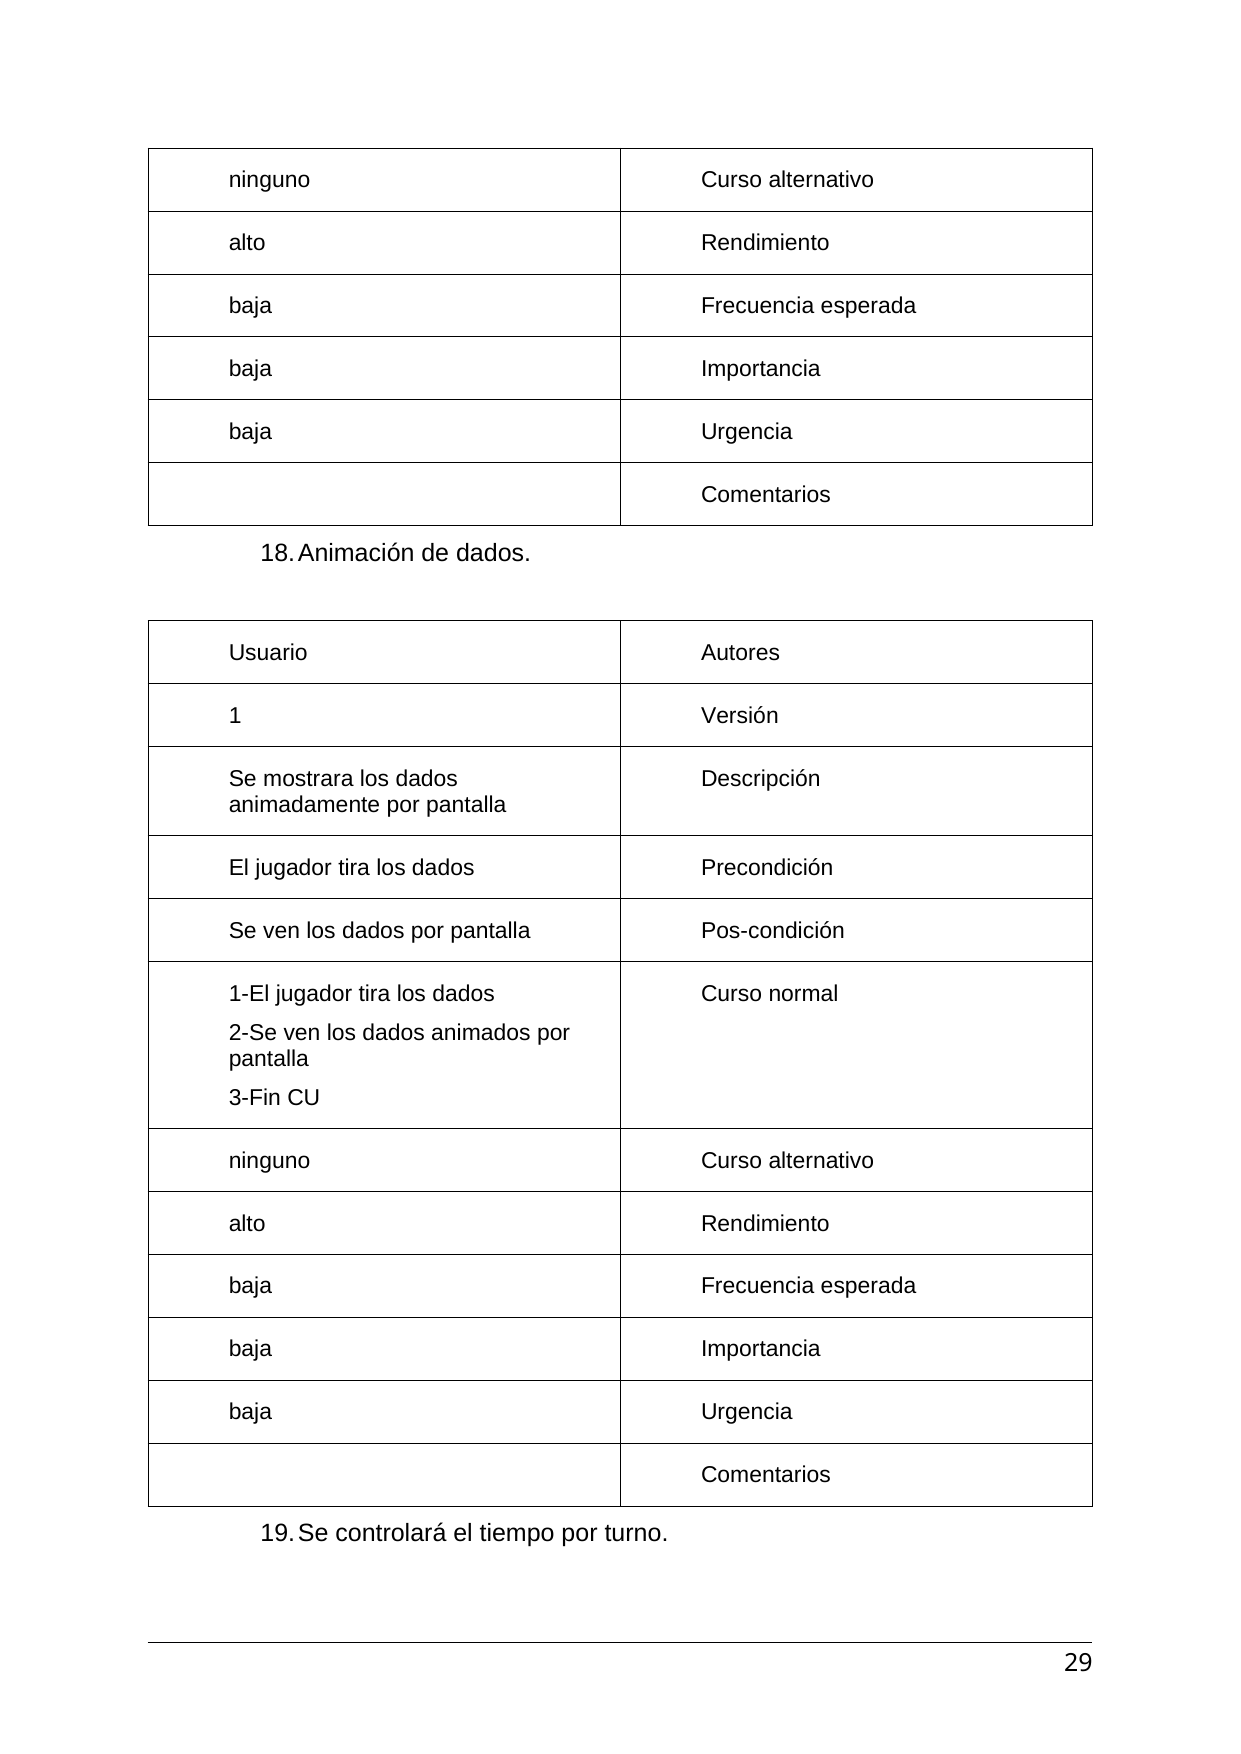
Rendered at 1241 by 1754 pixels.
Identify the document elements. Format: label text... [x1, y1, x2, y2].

table_cell baja [149, 1381, 620, 1443]
table_cell ninguno [149, 1129, 620, 1191]
table_cell [149, 463, 620, 525]
table_cell Se mostrara los dados animadamente por pantalla [149, 747, 620, 835]
table_cell Curso alternativo [621, 149, 1092, 211]
table_cell alto [149, 1192, 620, 1254]
table_cell Pos-condición [621, 899, 1092, 961]
table_cell Importancia [621, 337, 1092, 399]
table_cell baja [149, 1255, 620, 1317]
table_cell Frecuencia esperada [621, 275, 1092, 336]
table_header Autores [621, 621, 1092, 683]
table_cell Urgencia [621, 400, 1092, 462]
table_cell Versión [621, 684, 1092, 746]
table_cell ninguno [149, 149, 620, 211]
table_cell 1 [149, 684, 620, 746]
table_cell baja [149, 1318, 620, 1380]
table_cell Precondición [621, 836, 1092, 898]
table_cell El jugador tira los dados [149, 836, 620, 898]
table_cell Se ven los dados por pantalla [149, 899, 620, 961]
table_cell Frecuencia esperada [621, 1255, 1092, 1317]
table_cell 1-El jugador tira los dados 2-Se ven los dados animados por pantalla 3-Fin CU [149, 962, 620, 1128]
table_cell Rendimiento [621, 212, 1092, 273]
list Animación de dados. [260, 538, 1092, 567]
table_cell [149, 1444, 620, 1506]
table_cell baja [149, 400, 620, 462]
table_cell Descripción [621, 747, 1092, 835]
table_cell baja [149, 275, 620, 336]
table_cell Importancia [621, 1318, 1092, 1380]
table_cell Rendimiento [621, 1192, 1092, 1254]
table_cell baja [149, 337, 620, 399]
table_header Usuario [149, 621, 620, 683]
table_cell Curso alternativo [621, 1129, 1092, 1191]
table_cell alto [149, 212, 620, 273]
list Se controlará el tiempo por turno. [260, 1518, 1092, 1547]
table_cell Urgencia [621, 1381, 1092, 1443]
table_cell Curso normal [621, 962, 1092, 1128]
table_cell Comentarios [621, 463, 1092, 525]
table_cell Comentarios [621, 1444, 1092, 1506]
